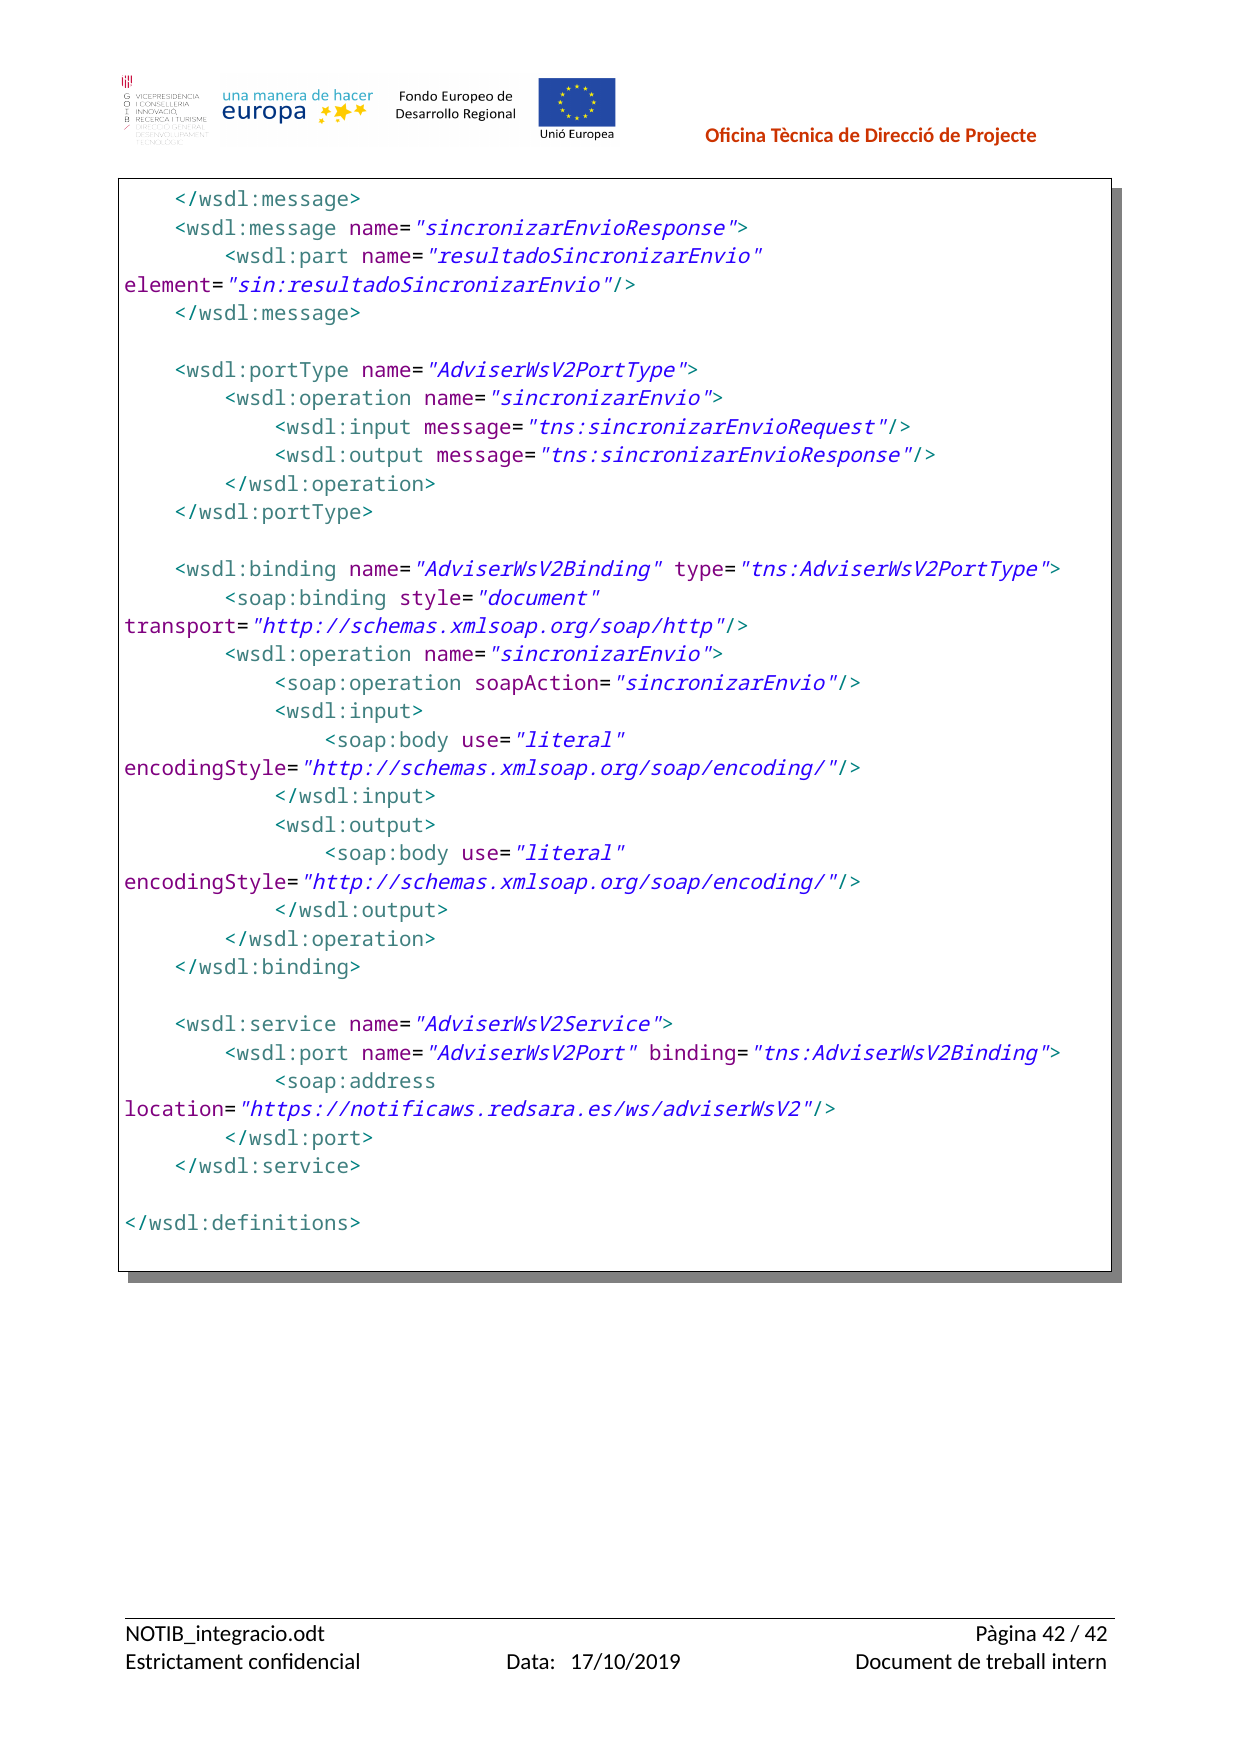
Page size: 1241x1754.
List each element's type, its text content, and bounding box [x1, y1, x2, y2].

picture [118, 73, 213, 147]
table_header </wsdl:message> <wsdl:message name="sincronizarEnvioResponse"> <wsdl:part name="resultadoSincronizarEnvio" element="sin:resultadoSincronizarEnvio"/> </wsdl:message> <wsdl:portType name="AdviserWsV2PortType"> <wsdl:operation name="sincronizarEnvio"> <wsdl:input message="tns:sincronizarEnvioRequest"/> <wsdl:output message="tns:sincronizarEnvioResponse"/> </wsdl:operation> </wsdl:portType> <wsdl:binding name="AdviserWsV2Binding" type="tns:AdviserWsV2PortType"> <soap:binding style="document" transport="http://schemas.xmlsoap.org/soap/http"/> <wsdl:operation name="sincronizarEnvio"> <soap:operation soapAction="sincronizarEnvio"/> <wsdl:input> <soap:body use="literal" encodingStyle="http://schemas.xmlsoap.org/soap/encoding/"/> </wsdl:input> <wsdl:output> <soap:body use="literal" encodingStyle="http://schemas.xmlsoap.org/soap/encoding/"/> </wsdl:output> </wsdl:operation> </wsdl:binding> <wsdl:service name="AdviserWsV2Service"> <wsdl:port name="AdviserWsV2Port" binding="tns:AdviserWsV2Binding"> <soap:address location="https://notificaws.redsara.es/ws/adviserWsV2"/> </wsdl:port> </wsdl:service> </wsdl:definitions> [119, 179, 1111, 1271]
picture [219, 73, 621, 147]
